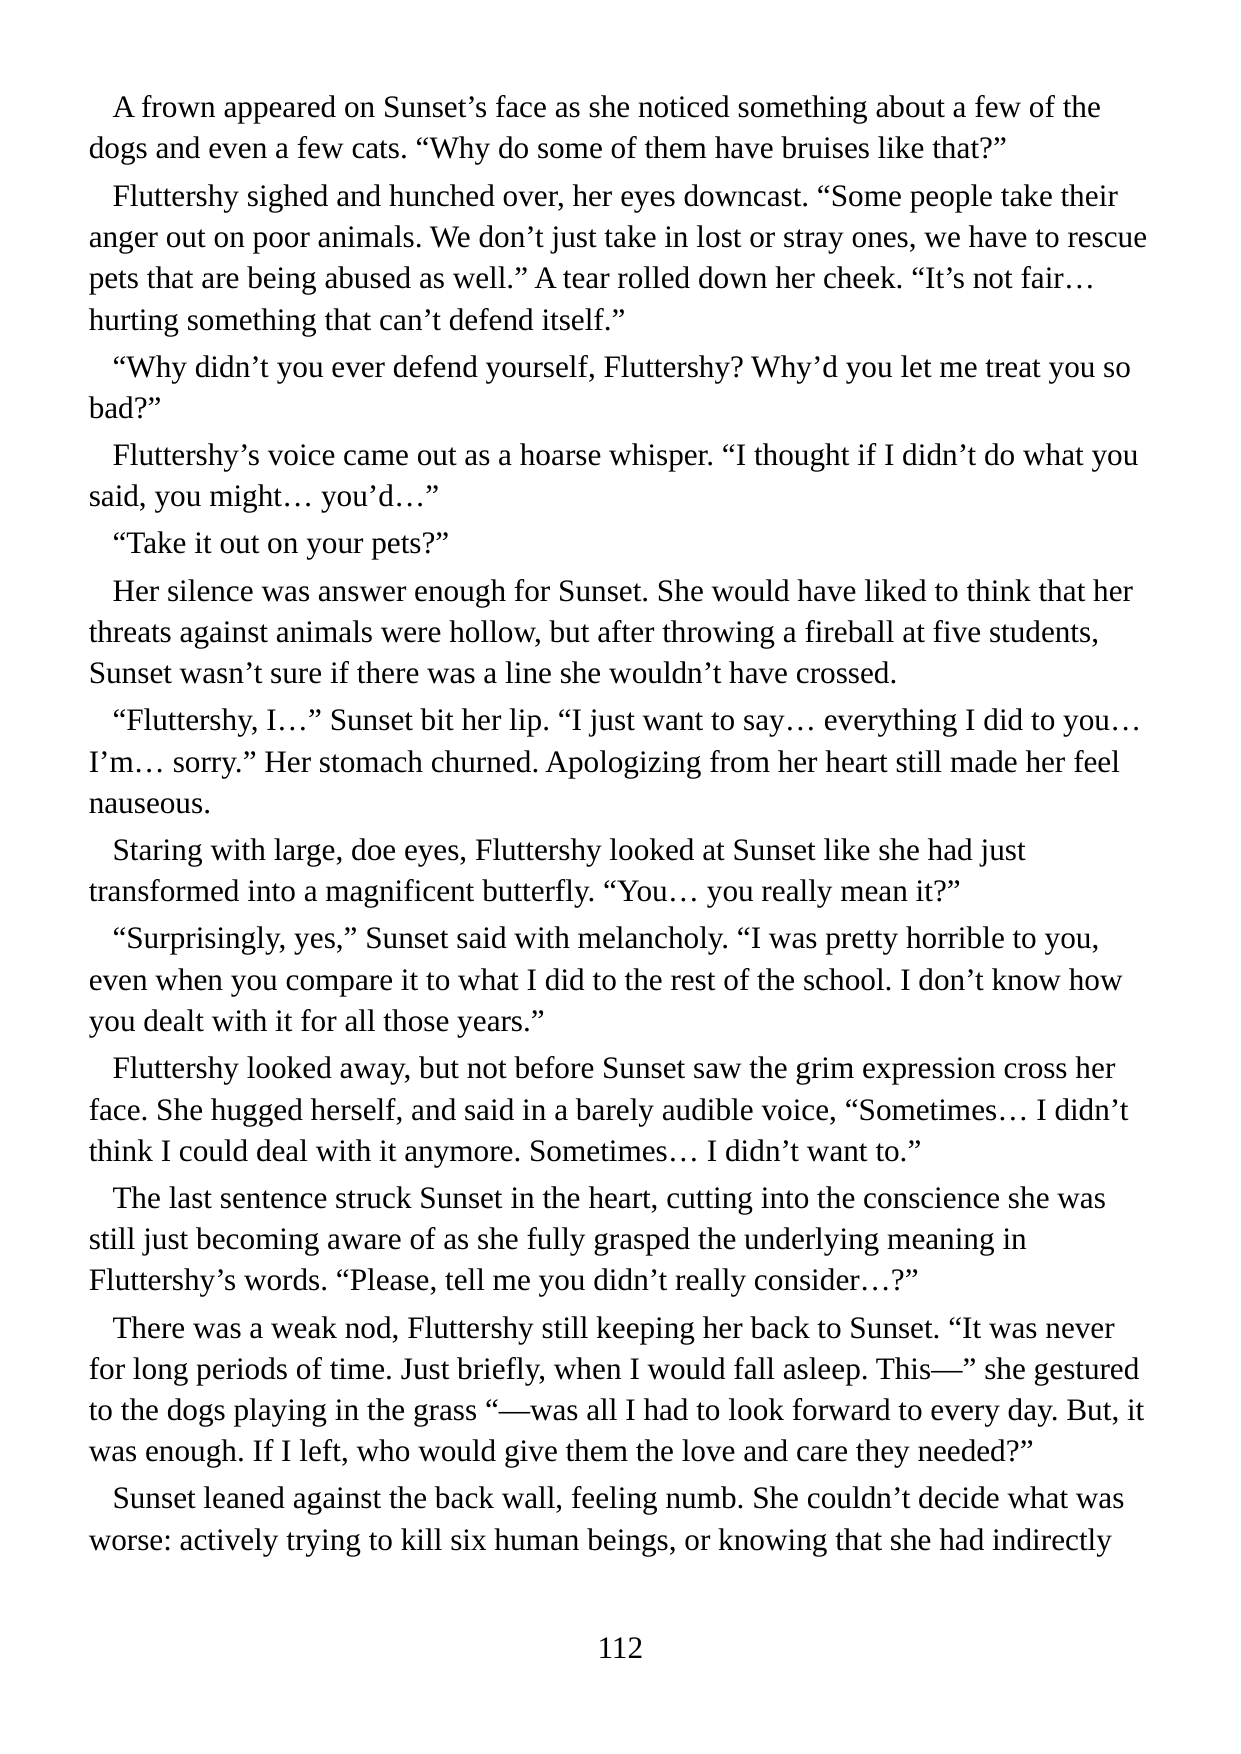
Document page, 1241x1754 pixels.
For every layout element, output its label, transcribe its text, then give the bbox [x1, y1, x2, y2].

text Fluttershy looked away, but not before Sunset saw the grim expression cross her face. She hugged herself, and said in a barely audible voice, “Sometimes… I didn’t think I could deal with it anymore. Sometimes… I didn’t want to.” [88, 1049, 1152, 1168]
text “Fluttershy, I…” Sunset bit her lip. “I just want to say… everything I did to you… I’m… sorry.” Her stomach churned. Apologizing from her heart still made her feel nauseous. [88, 702, 1152, 820]
text “Take it out on your pets?” [88, 525, 1152, 561]
text Staring with large, doe eyes, Fluttershy looked at Sunset like she had just transformed into a magnificent butterfly. “You… you really mean it?” [88, 831, 1152, 908]
text “Why didn’t you ever defend yourself, Fluttershy? Why’d you let me treat you so bad?” [88, 348, 1152, 425]
text Her silence was answer enough for Sunset. She would have liked to think that her threats against animals were hollow, but after throwing a fireball at five students, Sunset wasn’t sure if there was a line she wouldn’t have crossed. [88, 572, 1152, 690]
text Fluttershy’s voice came out as a hoarse whisper. “I thought if I didn’t do what you said, you might… you’d…” [88, 436, 1152, 513]
text A frown appeared on Sunset’s face as she noticed something about a few of the dogs and even a few cats. “Why do some of them have bruises like that?” [88, 88, 1152, 166]
text The last sentence struck Sunset in the heart, cutting into the conscience she was still just becoming aware of as she fully grasped the underlying meaning in Fluttershy’s words. “Please, tell me you didn’t really consider…?” [88, 1179, 1152, 1298]
text There was a weak nod, Fluttershy still keeping her back to Sunset. “It was never for long periods of time. Just briefly, when I would fall asleep. This—” she gestured to the dogs playing in the grass “—was all I had to look forward to every day. But, it was enough. If I left, who would give them the love and care they needed?” [88, 1309, 1152, 1468]
text “Surprisingly, yes,” Sunset said with melancholy. “I was pretty horrible to you, even when you compare it to what I did to the rest of the school. I don’t know how you dealt with it for all those years.” [88, 920, 1152, 1038]
text Sunset leaned against the back wall, feeling numb. She couldn’t decide what was worse: actively trying to kill six human beings, or knowing that she had indirectly [88, 1480, 1152, 1557]
text Fluttershy sighed and hunched over, her eyes downcast. “Some people take their anger out on poor animals. We don’t just take in lost or stray ones, we have to rescue pets that are being abused as well.” A tear rolled down her cheek. “It’s not fair… hurting something that can’t defend itself.” [88, 177, 1152, 337]
